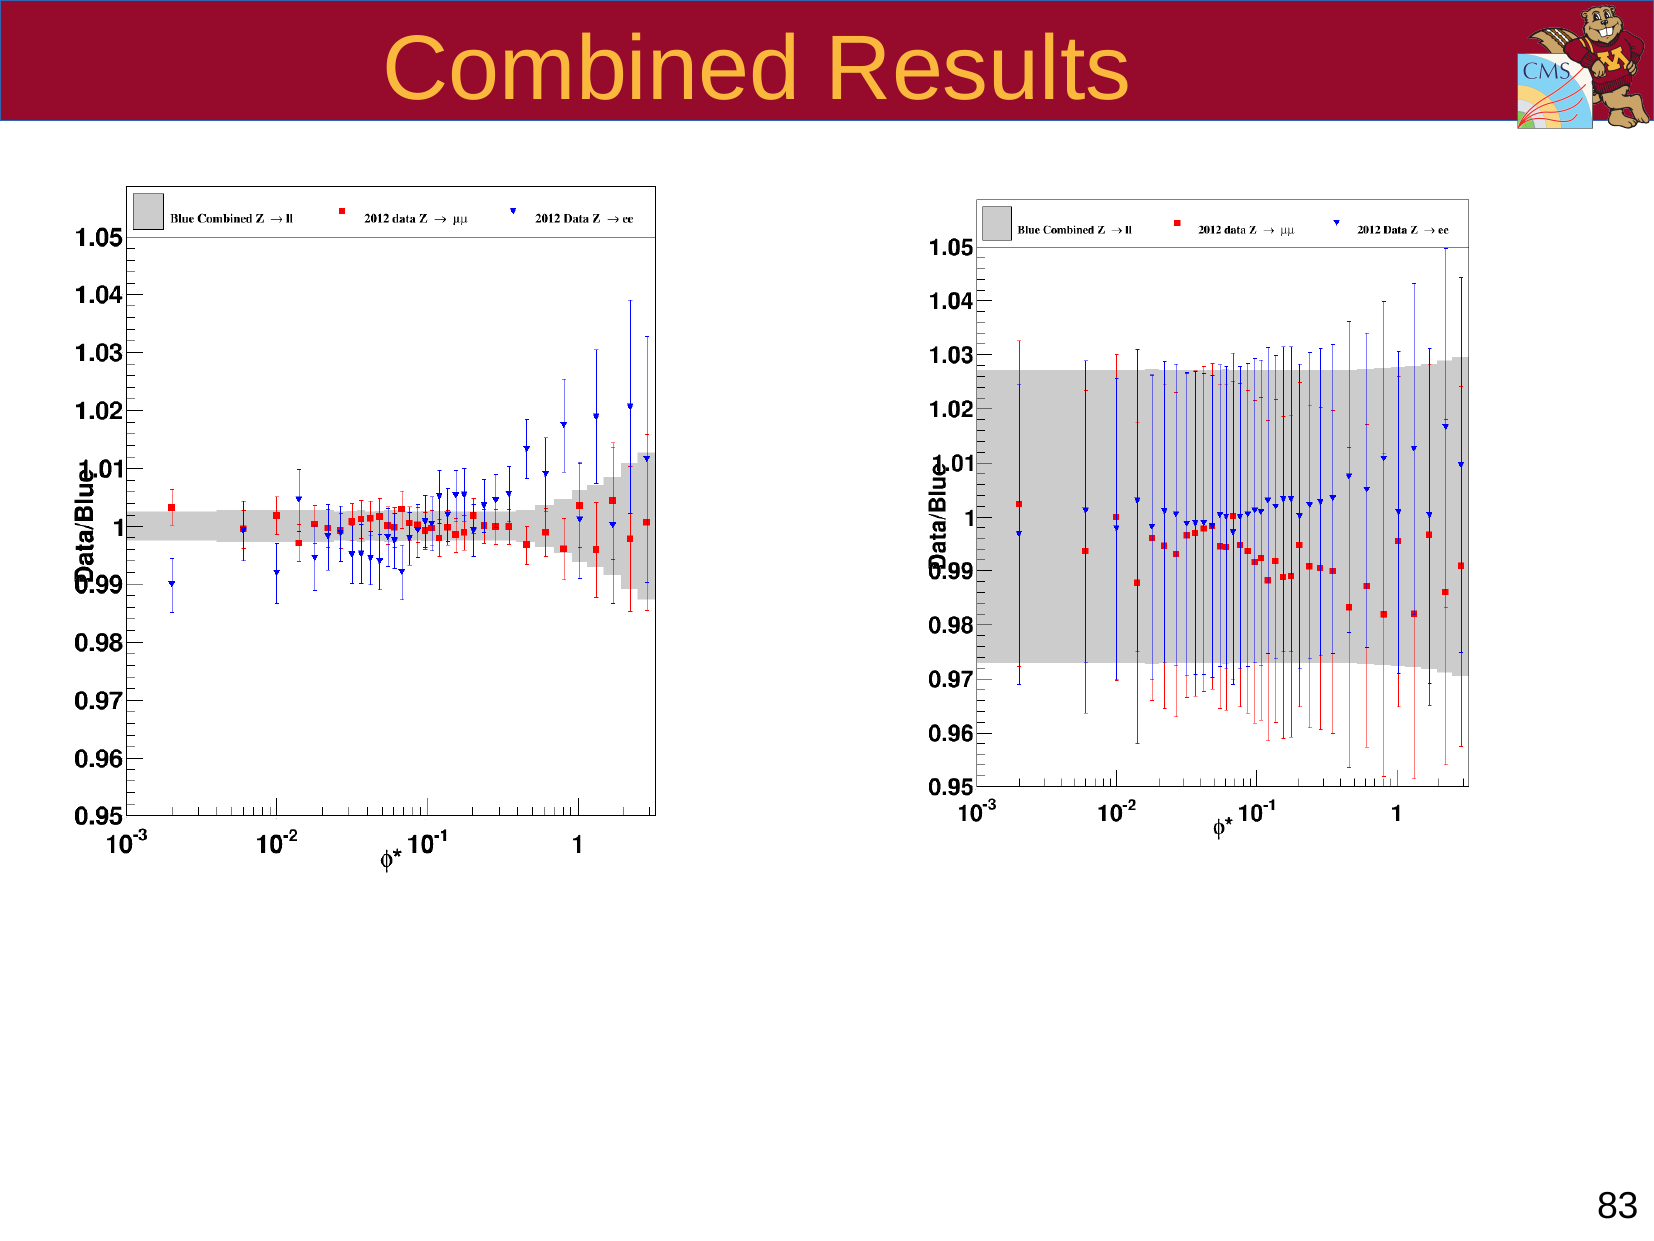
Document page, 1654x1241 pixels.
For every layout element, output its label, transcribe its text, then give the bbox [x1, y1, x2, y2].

title Combined Results [0, 15, 1516, 121]
picture [60, 164, 721, 888]
picture [915, 179, 1530, 854]
picture [1515, 0, 1652, 135]
